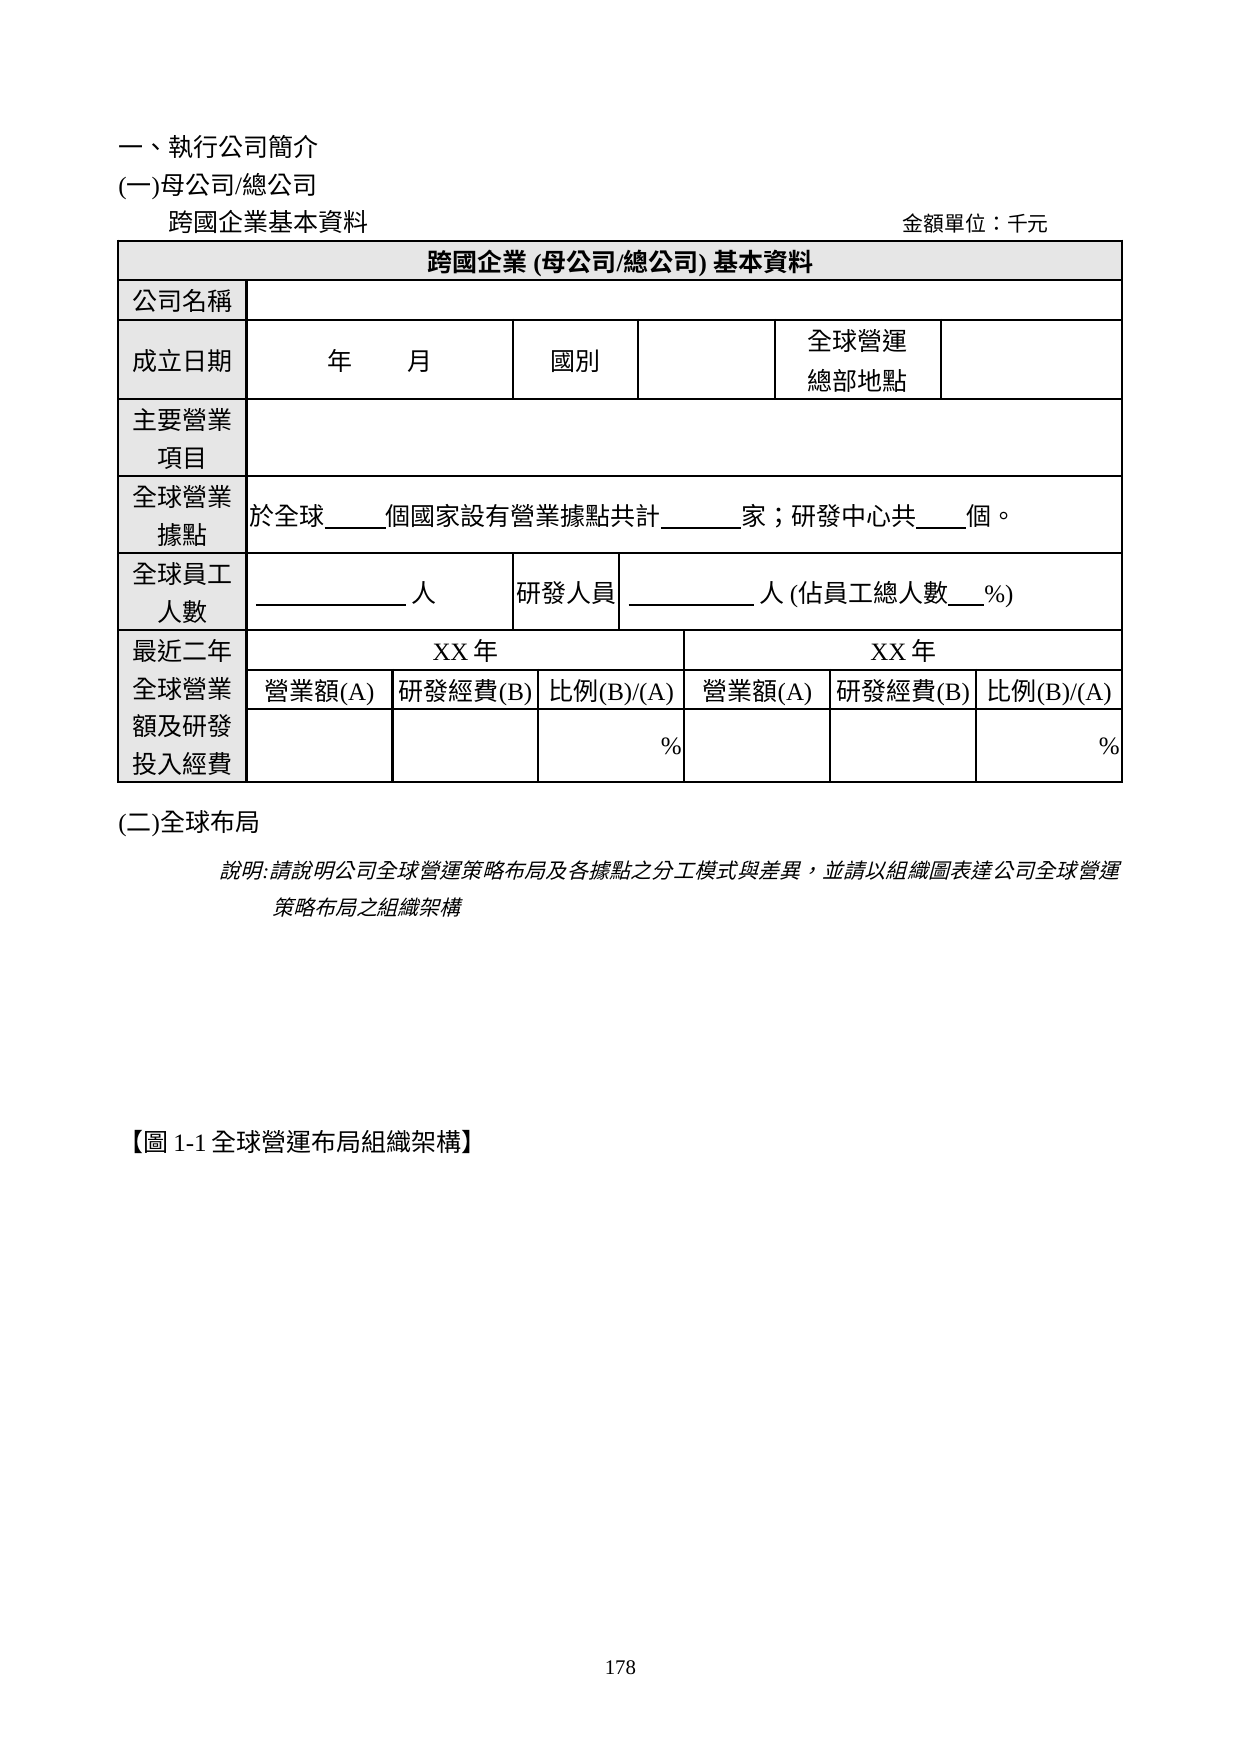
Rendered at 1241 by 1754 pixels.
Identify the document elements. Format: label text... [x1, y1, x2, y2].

table_cell % [977, 710, 1121, 781]
text (二)全球布局 [118, 802, 1122, 839]
table_cell 人 (佔員工總人數 %) [620, 554, 1121, 629]
table_cell 於全球 個國家設有營業據點共計 家；研發中心共 個。 [248, 477, 1121, 552]
table_cell % [539, 710, 683, 781]
table_cell [685, 710, 829, 781]
table_cell 研發經費(B) [394, 671, 537, 708]
text (一)母公司/總公司 [118, 164, 1122, 202]
table_cell 營業額(A) [685, 671, 829, 708]
table_cell [394, 710, 537, 781]
table_cell XX年 [685, 631, 1121, 669]
table_header 跨國企業 (母公司/總公司) 基本資料 [119, 242, 1121, 279]
table_cell 研發人員 [514, 554, 618, 629]
table_cell 全球營運 [776, 321, 940, 358]
text 一、執行公司簡介 [118, 127, 1122, 164]
table_cell [248, 281, 1121, 319]
table_cell 成立日期 [119, 321, 245, 398]
text 【圖1-1全球營運布局組織架構】 [118, 1122, 1122, 1159]
table_cell 研發經費(B) [831, 671, 975, 708]
table_cell XX年 [248, 631, 683, 669]
table_cell 主要營業項目 [119, 400, 245, 475]
table_cell 人 [248, 554, 512, 629]
table_cell 比例(B)/(A) [977, 671, 1121, 708]
table_cell 最近二年全球營業額及研發投入經費 [119, 631, 245, 781]
table_cell [639, 321, 774, 398]
text 跨國企業基本資料 金額單位：千元 [168, 202, 1174, 239]
text 說明:請說明公司全球營運策略布局及各據點之分工模式與差異，並請以組織圖表達公司全球營運策略布局之組織架構 [219, 850, 1122, 925]
table_cell [248, 400, 1121, 475]
table_cell [831, 710, 975, 781]
table_cell [248, 710, 391, 781]
table_cell 營業額(A) [248, 671, 391, 708]
table_cell 公司名稱 [119, 281, 245, 319]
table_cell 年 月 [248, 321, 512, 398]
table_cell 總部地點 [776, 358, 940, 398]
table_cell 國別 [514, 321, 637, 398]
table_cell 全球員工人數 [119, 554, 245, 629]
table_cell 比例(B)/(A) [539, 671, 683, 708]
table_cell 全球營業據點 [119, 477, 245, 552]
table_cell [942, 321, 1121, 398]
